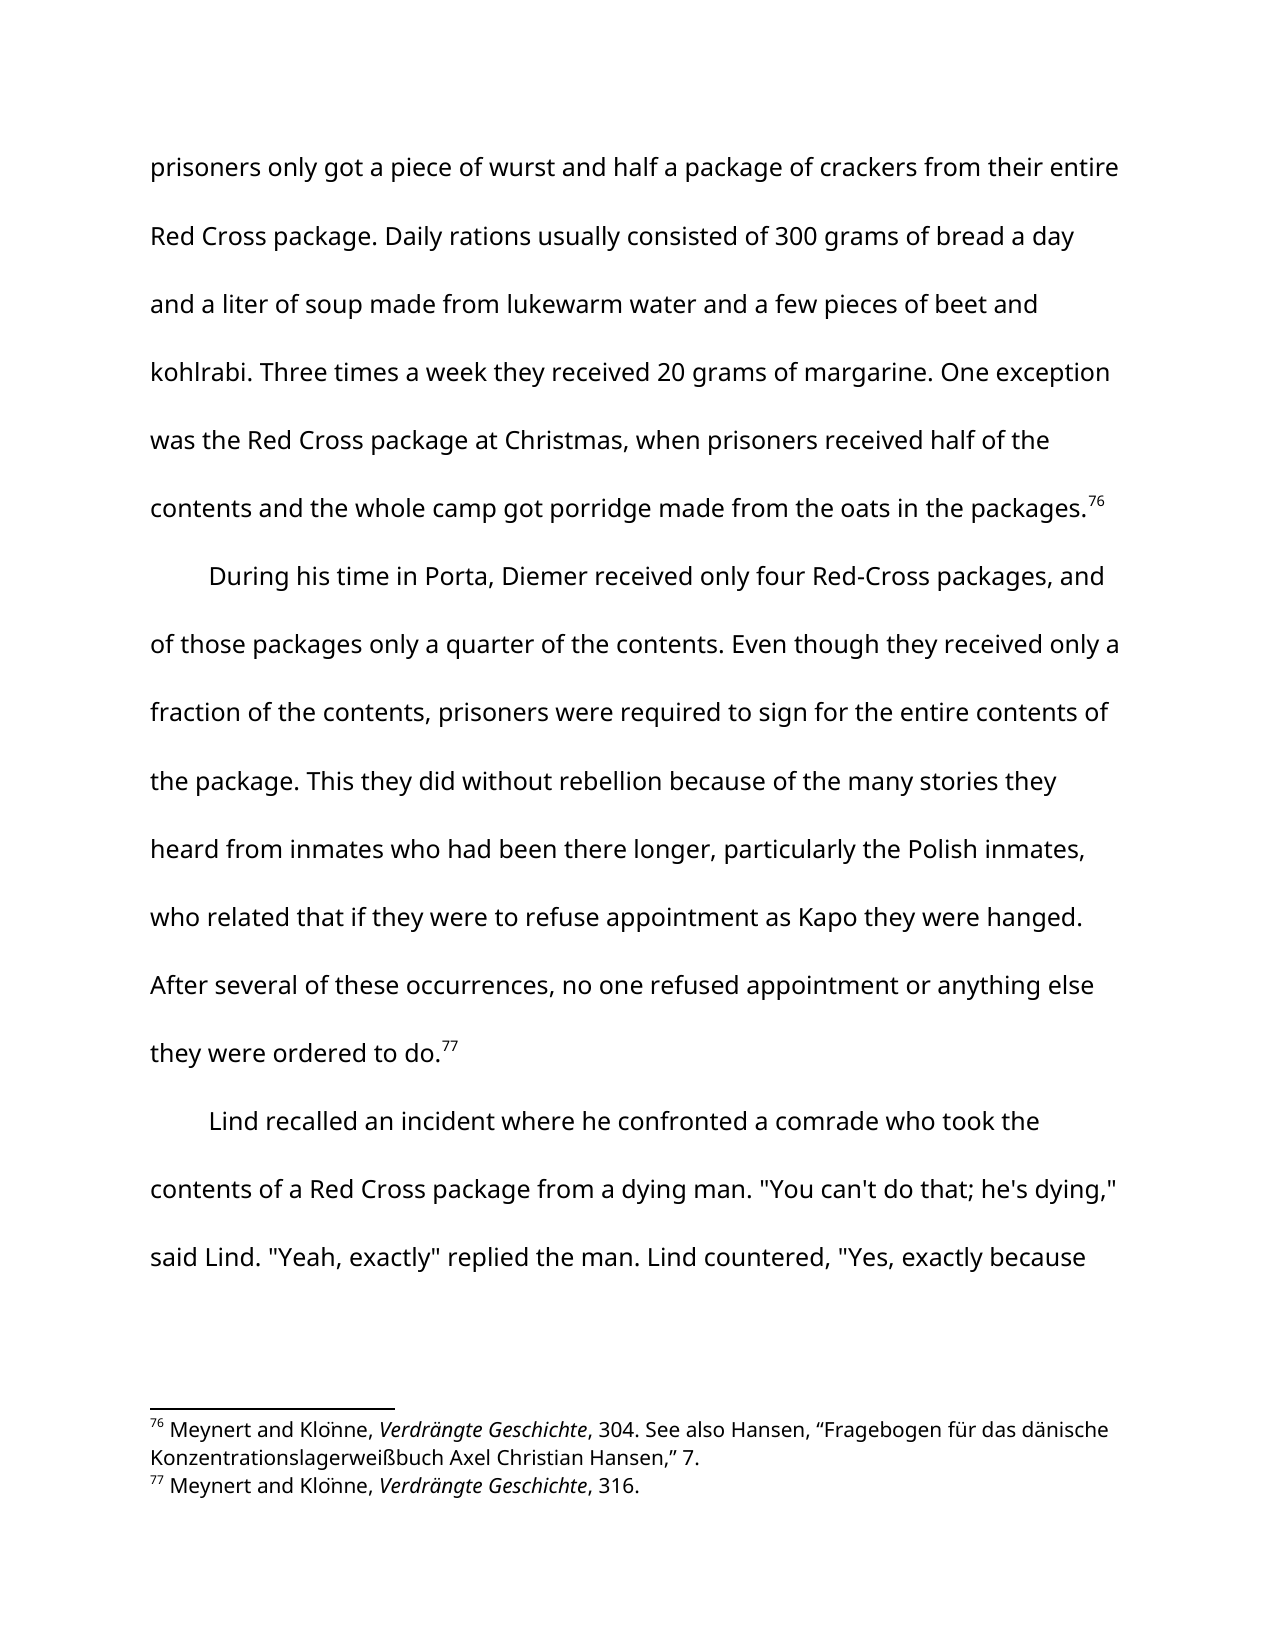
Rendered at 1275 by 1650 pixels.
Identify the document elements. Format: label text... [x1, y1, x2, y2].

text Meynert and Klönne, Verdrängte Geschichte, 316. [150, 1472, 1125, 1500]
text prisoners only got a piece of wurst and half a package of crackers from their entire Red Cross package. Daily rations usually consisted of 300 grams of bread a day and a liter of soup made from lukewarm water and a few pieces of beet and kohlrabi. Three times a week they received 20 grams of margarine. One exception was the Red Cross package at Christmas, when prisoners received half of the contents and the whole camp got porridge made from the oats in the packages. [150, 150, 1125, 525]
text Lind recalled an incident where he confronted a comrade who took the contents of a Red Cross package from a dying man. "You can't do that; he's dying," said Lind. "Yeah, exactly" replied the man. Lind countered, "Yes, exactly because [150, 1104, 1125, 1274]
text Meynert and Klönne, Verdrängte Geschichte, 304. See also Hansen, “Fragebogen für das dänische Konzentrationslagerweißbuch Axel Christian Hansen,” 7. [150, 1415, 1125, 1472]
text During his time in Porta, Diemer received only four Red-Cross packages, and of those packages only a quarter of the contents. Even though they received only a fraction of the contents, prisoners were required to sign for the entire contents of the package. This they did without rebellion because of the many stories they heard from inmates who had been there longer, particularly the Polish inmates, who related that if they were to refuse appointment as Kapo they were hanged. After several of these occurrences, no one refused appointment or anything else they were ordered to do. [150, 559, 1125, 1070]
